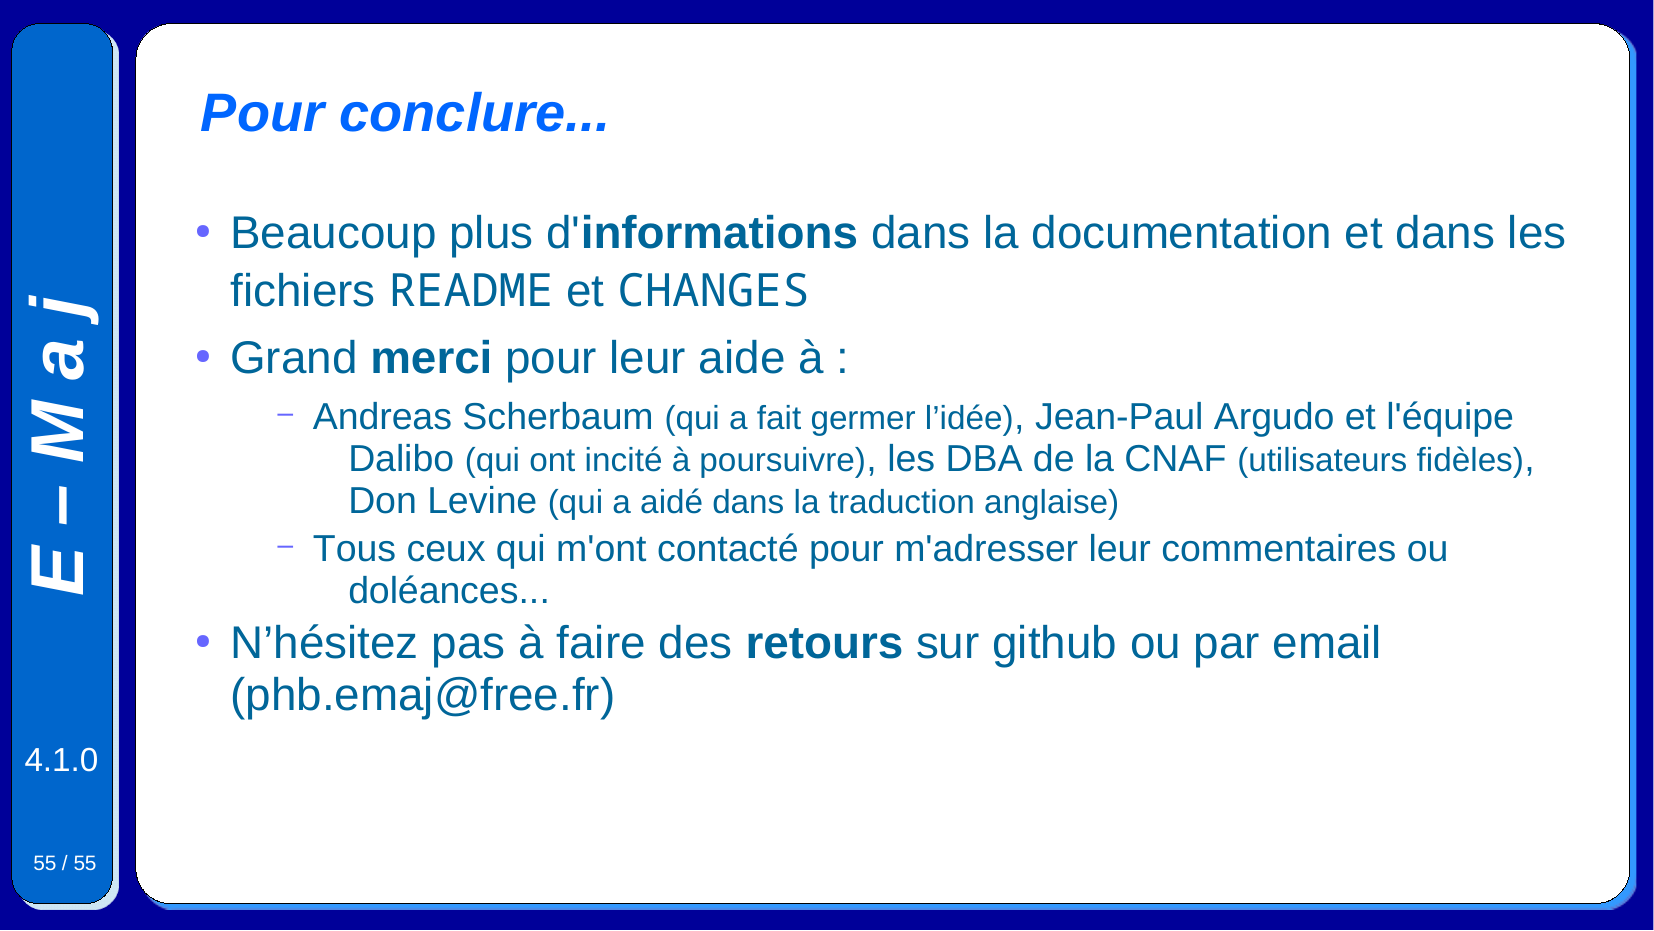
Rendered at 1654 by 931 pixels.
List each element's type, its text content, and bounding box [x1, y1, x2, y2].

title Pour conclure... [200, 34, 1575, 191]
list Beaucoup plus d'informations dans la documentation et dans les fichiers README et CHANGES Grand merci pour leur aide à : Andreas Scherbaum (qui a fait germer l’idée), Jean-Paul Argudo et l'équipe Dalibo (qui ont incité à poursuivre), les DBA de la CNAF (utilisateurs fidèles), Don Levine (qui a aidé dans la traduction anglaise) Tous ceux qui m'ont contacté pour m'adresser leur commentaires ou doléances... N’hésitez pas à faire des retours sur github ou par email (phb.emaj@free.fr) [177, 206, 1587, 827]
